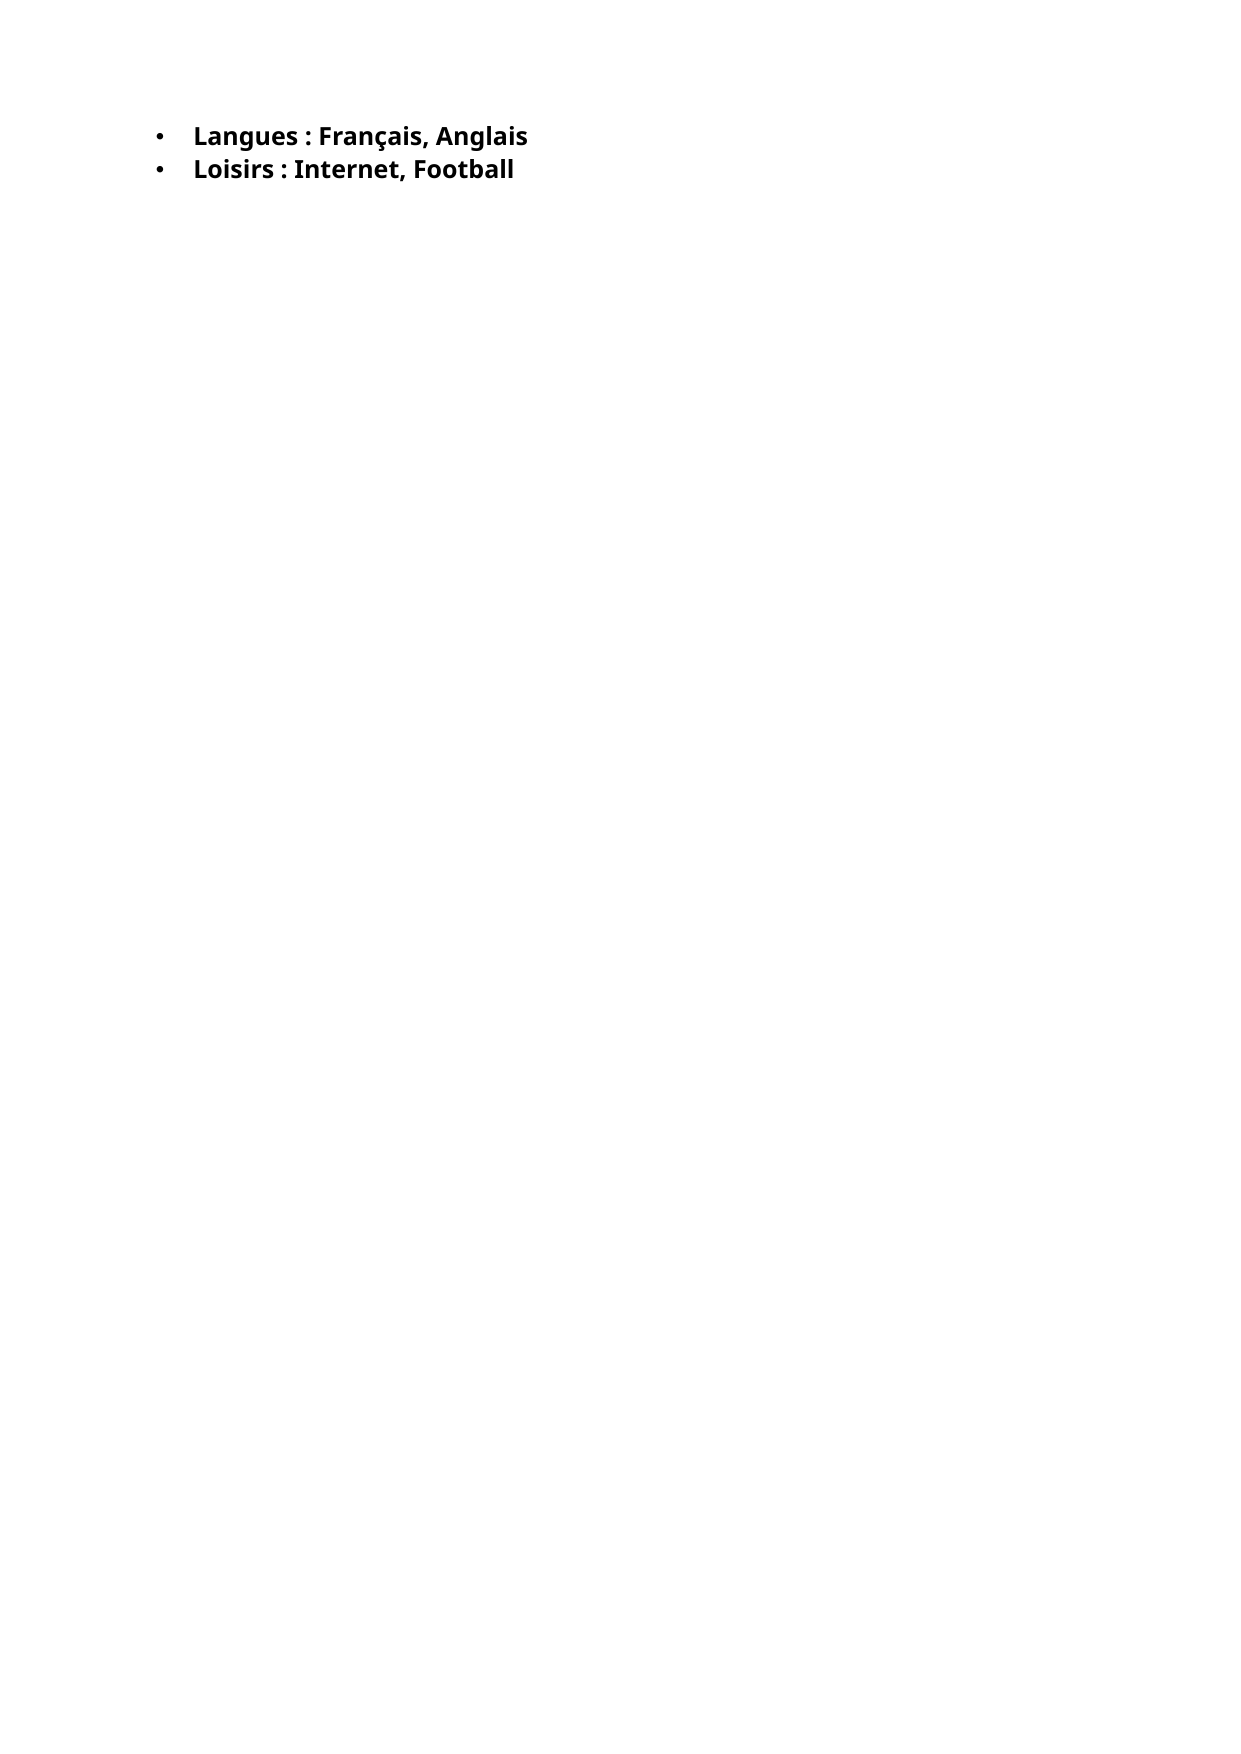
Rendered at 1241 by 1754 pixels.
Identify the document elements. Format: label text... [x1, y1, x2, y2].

list Loisirs : Internet, Football [156, 152, 1122, 186]
list Langues : Français, Anglais [156, 118, 1122, 152]
